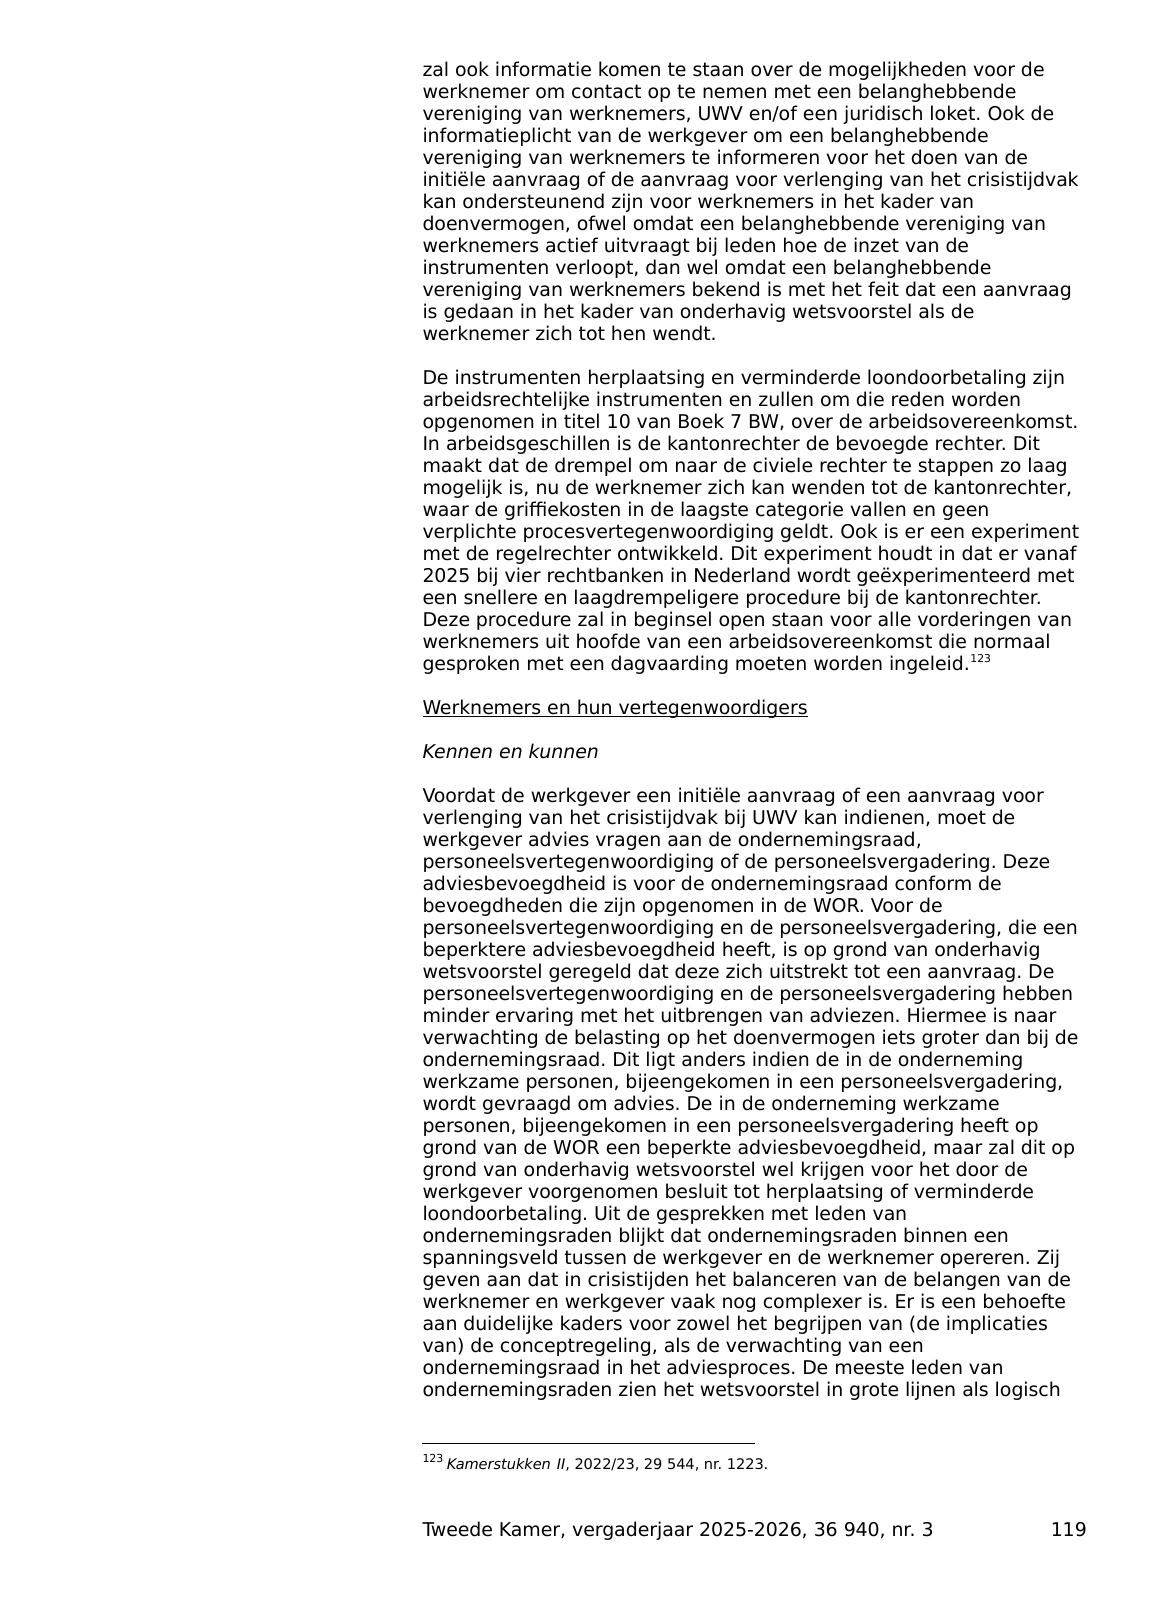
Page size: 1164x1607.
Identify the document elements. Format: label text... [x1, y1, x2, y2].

subtitle Kennen en kunnen [422, 741, 1087, 763]
subtitle Werknemers en hun vertegenwoordigers [422, 697, 1087, 719]
text De instrumenten herplaatsing en verminderde loondoorbetaling zijn arbeidsrechtelijke instrumenten en zullen om die reden worden opgenomen in titel 10 van Boek 7 BW, over de arbeidsovereenkomst. In arbeidsgeschillen is de kantonrechter de bevoegde rechter. Dit maakt dat de drempel om naar de civiele rechter te stappen zo laag mogelijk is, nu de werknemer zich kan wenden tot de kantonrechter, waar de griffiekosten in de laagste categorie vallen en geen verplichte procesvertegenwoordiging geldt. Ook is er een experiment met de regelrechter ontwikkeld. Dit experiment houdt in dat er vanaf 2025 bij vier rechtbanken in Nederland wordt geëxperimenteerd met een snellere en laagdrempeligere procedure bij de kantonrechter. Deze procedure zal in beginsel open staan voor alle vorderingen van werknemers uit hoofde van een arbeidsovereenkomst die normaal gesproken met een dagvaarding moeten worden ingeleid. [422, 367, 1087, 675]
text Kamerstukken II, 2022/23, 29 544, nr. 1223. [422, 1452, 1087, 1474]
text zal ook informatie komen te staan over de mogelijkheden voor de werknemer om contact op te nemen met een belanghebbende vereniging van werknemers, UWV en/of een juridisch loket. Ook de informatieplicht van de werkgever om een belanghebbende vereniging van werknemers te informeren voor het doen van de initiële aanvraag of de aanvraag voor verlenging van het crisistijdvak kan ondersteunend zijn voor werknemers in het kader van doenvermogen, ofwel omdat een belanghebbende vereniging van werknemers actief uitvraagt bij leden hoe de inzet van de instrumenten verloopt, dan wel omdat een belanghebbende vereniging van werknemers bekend is met het feit dat een aanvraag is gedaan in het kader van onderhavig wetsvoorstel als de werknemer zich tot hen wendt. [422, 59, 1087, 345]
text Voordat de werkgever een initiële aanvraag of een aanvraag voor verlenging van het crisistijdvak bij UWV kan indienen, moet de werkgever advies vragen aan de ondernemingsraad, personeelsvertegenwoordiging of de personeelsvergadering. Deze adviesbevoegdheid is voor de ondernemingsraad conform de bevoegdheden die zijn opgenomen in de WOR. Voor de personeelsvertegenwoordiging en de personeelsvergadering, die een beperktere adviesbevoegdheid heeft, is op grond van onderhavig wetsvoorstel geregeld dat deze zich uitstrekt tot een aanvraag. De personeelsvertegenwoordiging en de personeelsvergadering hebben minder ervaring met het uitbrengen van adviezen. Hiermee is naar verwachting de belasting op het doenvermogen iets groter dan bij de ondernemingsraad. Dit ligt anders indien de in de onderneming werkzame personen, bijeengekomen in een personeelsvergadering, wordt gevraagd om advies. De in de onderneming werkzame personen, bijeengekomen in een personeelsvergadering heeft op grond van de WOR een beperkte adviesbevoegdheid, maar zal dit op grond van onderhavig wetsvoorstel wel krijgen voor het door de werkgever voorgenomen besluit tot herplaatsing of verminderde loondoorbetaling. Uit de gesprekken met leden van ondernemingsraden blijkt dat ondernemingsraden binnen een spanningsveld tussen de werkgever en de werknemer opereren. Zij geven aan dat in crisistijden het balanceren van de belangen van de werknemer en werkgever vaak nog complexer is. Er is een behoefte aan duidelijke kaders voor zowel het begrijpen van (de implicaties van) de conceptregeling, als de verwachting van een ondernemingsraad in het adviesproces. De meeste leden van ondernemingsraden zien het wetsvoorstel in grote lijnen als logisch [422, 785, 1087, 1401]
